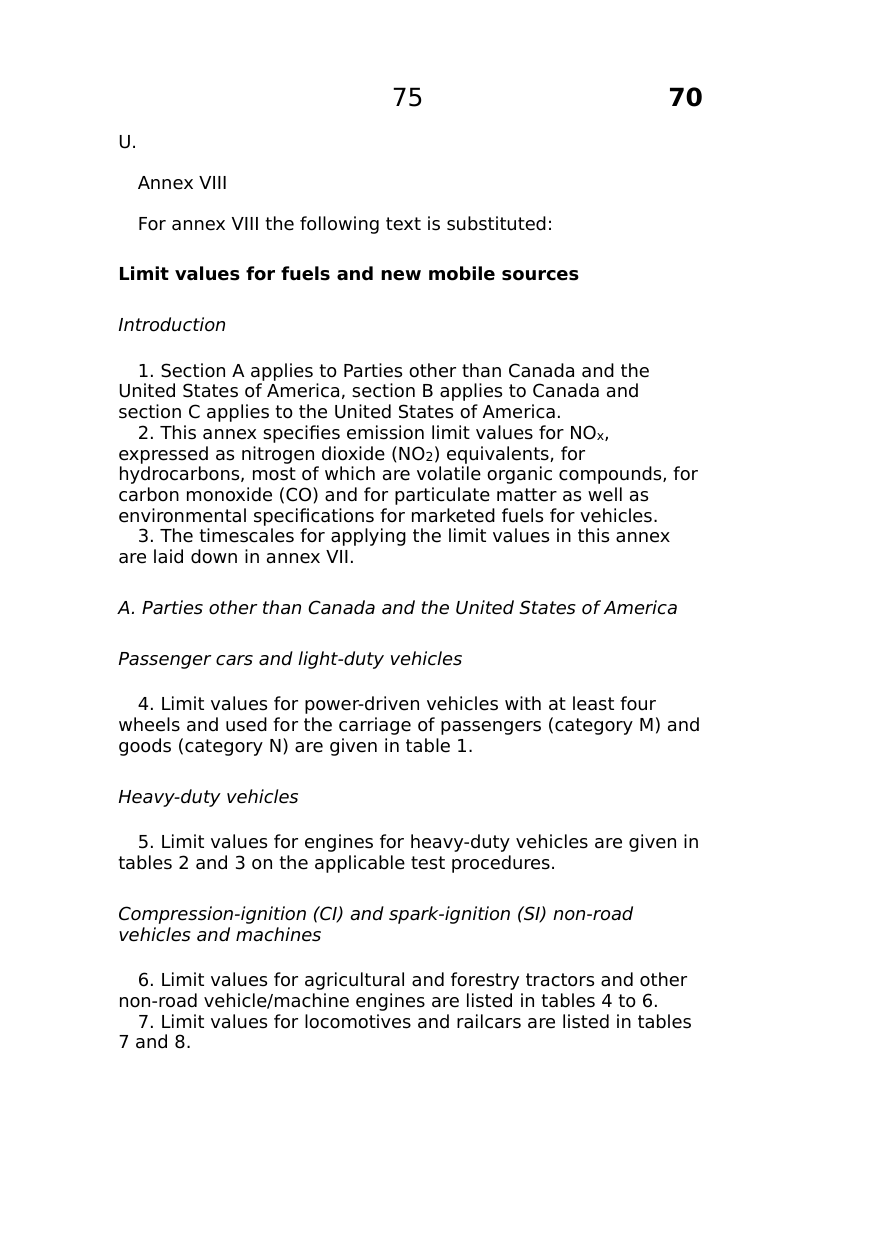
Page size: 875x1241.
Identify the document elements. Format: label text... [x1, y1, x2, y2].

subtitle Limit values for fuels and new mobile sources [118, 264, 703, 285]
text Annex VIII [118, 173, 703, 193]
subtitle Introduction [118, 315, 703, 336]
text For annex VIII the following text is substituted: [118, 213, 703, 234]
text 6. Limit values for agricultural and forestry tractors and other non-road vehicle/machine engines are listed in tables 4 to 6. [118, 970, 703, 1012]
text 7. Limit values for locomotives and railcars are listed in tables 7 and 8. [118, 1012, 703, 1053]
subtitle Compression-ignition (CI) and spark-ignition (SI) non-road vehicles and machines [118, 904, 703, 945]
subtitle Passenger cars and light-duty vehicles [118, 648, 703, 669]
text 3. The timescales for applying the limit values in this annex are laid down in annex VII. [118, 526, 703, 568]
text U. [118, 132, 703, 153]
subtitle Heavy-duty vehicles [118, 786, 703, 807]
text 4. Limit values for power-driven vehicles with at least four wheels and used for the carriage of passengers (category M) and goods (category N) are given in table 1. [118, 694, 703, 756]
text 2. This annex specifies emission limit values for NOx, expressed as nitrogen dioxide (NO2) equivalents, for hydrocarbons, most of which are volatile organic compounds, for carbon monoxide (CO) and for particulate matter as well as environmental specifications for marketed fuels for vehicles. [118, 423, 703, 526]
subtitle A. Parties other than Canada and the United States of America [118, 598, 703, 618]
text 1. Section A applies to Parties other than Canada and the United States of America, section B applies to Canada and section C applies to the United States of America. [118, 361, 703, 423]
text 5. Limit values for engines for heavy-duty vehicles are given in tables 2 and 3 on the applicable test procedures. [118, 832, 703, 874]
